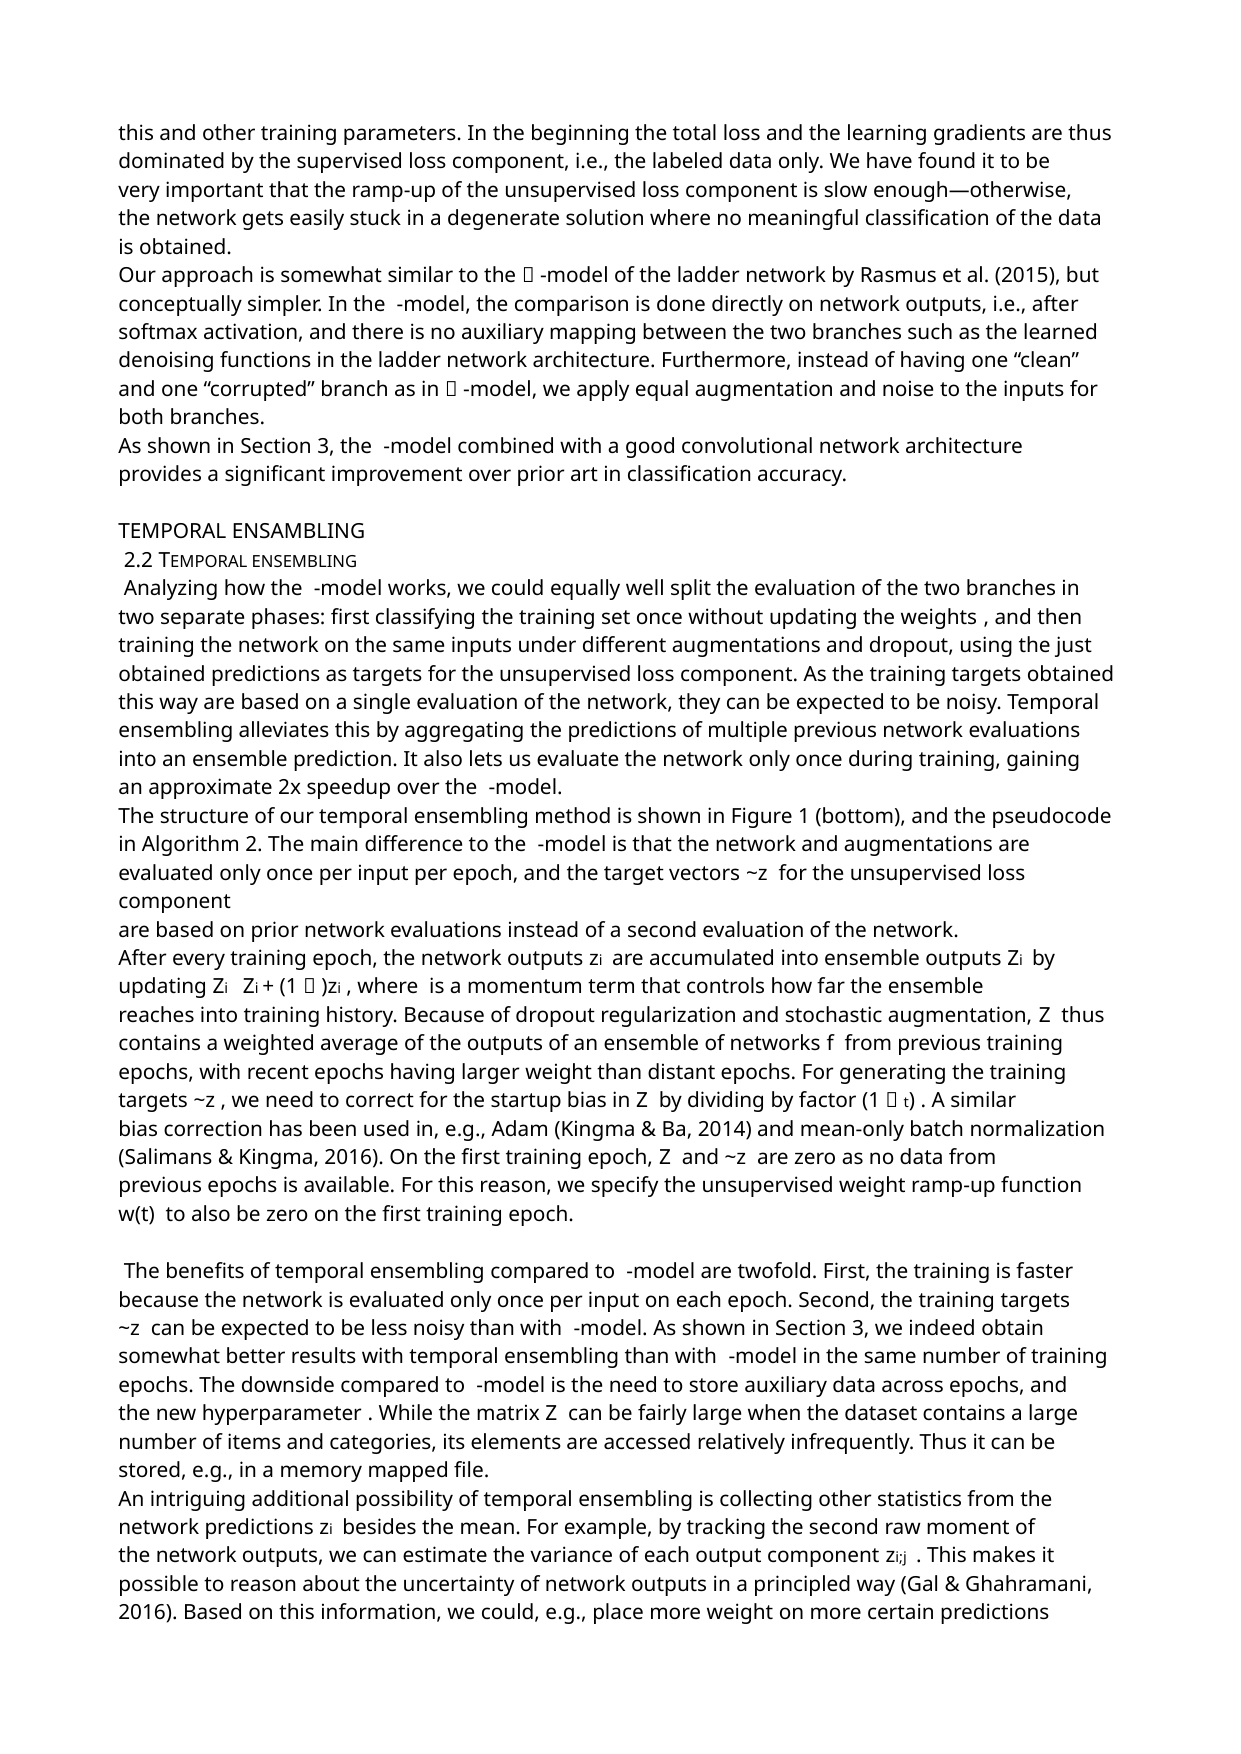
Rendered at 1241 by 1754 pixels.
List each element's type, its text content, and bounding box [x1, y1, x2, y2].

text previous epochs is available. For this reason, we specify the unsupervised weight ramp-up function [118, 1171, 1122, 1199]
text because the network is evaluated only once per input on each epoch. Second, the training targets [118, 1285, 1122, 1313]
text dominated by the supervised loss component, i.e., the labeled data only. We have found it to be [118, 147, 1122, 175]
text The benefits of temporal ensembling compared to -model are twofold. First, the training is faster [118, 1256, 1122, 1285]
text softmax activation, and there is no auxiliary mapping between the two branches such as the learned [118, 317, 1122, 346]
text The structure of our temporal ensembling method is shown in Figure 1 (bottom), and the pseudocode [118, 801, 1122, 829]
text an approximate 2x speedup over the -model. [118, 772, 1122, 801]
text number of items and categories, its elements are accessed relatively infrequently. Thus it can be [118, 1427, 1122, 1455]
text After every training epoch, the network outputs zi are accumulated into ensemble outputs Zi by [118, 943, 1122, 972]
text the network outputs, we can estimate the variance of each output component zi;j . This makes it [118, 1541, 1122, 1569]
text the network gets easily stuck in a degenerate solution where no meaningful classification of the data [118, 203, 1122, 232]
text reaches into training history. Because of dropout regularization and stochastic augmentation, Z thus [118, 1000, 1122, 1028]
text ~z can be expected to be less noisy than with -model. As shown in Section 3, we indeed obtain [118, 1313, 1122, 1342]
text this way are based on a single evaluation of the network, they can be expected to be noisy. Temporal [118, 687, 1122, 716]
text in Algorithm 2. The main difference to the -model is that the network and augmentations are [118, 829, 1122, 858]
text obtained predictions as targets for the unsupervised loss component. As the training targets obtained [118, 659, 1122, 687]
text network predictions zi besides the mean. For example, by tracking the second raw moment of [118, 1512, 1122, 1541]
text two separate phases: first classifying the training set once without updating the weights , and then [118, 602, 1122, 630]
text ensembling alleviates this by aggregating the predictions of multiple previous network evaluations [118, 716, 1122, 744]
text 2016). Based on this information, we could, e.g., place more weight on more certain predictions [118, 1597, 1122, 1626]
text 2.2 TEMPORAL ENSEMBLING [118, 545, 1122, 573]
text contains a weighted average of the outputs of an ensemble of networks f from previous training [118, 1028, 1122, 1057]
text (Salimans & Kingma, 2016). On the first training epoch, Z and ~z are zero as no data from [118, 1142, 1122, 1171]
text Our approach is somewhat similar to the 􀀀 -model of the ladder network by Rasmus et al. (2015), but [118, 260, 1122, 289]
text are based on prior network evaluations instead of a second evaluation of the network. [118, 915, 1122, 943]
text is obtained. [118, 232, 1122, 260]
text denoising functions in the ladder network architecture. Furthermore, instead of having one “clean” [118, 346, 1122, 374]
text this and other training parameters. In the beginning the total loss and the learning gradients are thus [118, 118, 1122, 147]
text updating Zi Zi + (1 􀀀 )zi , where is a momentum term that controls how far the ensemble [118, 972, 1122, 1000]
text As shown in Section 3, the -model combined with a good convolutional network architecture [118, 431, 1122, 459]
text both branches. [118, 402, 1122, 431]
text somewhat better results with temporal ensembling than with -model in the same number of training [118, 1342, 1122, 1370]
text the new hyperparameter . While the matrix Z can be fairly large when the dataset contains a large [118, 1398, 1122, 1427]
text into an ensemble prediction. It also lets us evaluate the network only once during training, gaining [118, 744, 1122, 772]
text evaluated only once per input per epoch, and the target vectors ~z for the unsupervised loss component [118, 858, 1122, 915]
text An intriguing additional possibility of temporal ensembling is collecting other statistics from the [118, 1484, 1122, 1512]
text Analyzing how the -model works, we could equally well split the evaluation of the two branches in [118, 573, 1122, 602]
text TEMPORAL ENSAMBLING [118, 517, 1122, 545]
text bias correction has been used in, e.g., Adam (Kingma & Ba, 2014) and mean-only batch normalization [118, 1114, 1122, 1142]
text training the network on the same inputs under different augmentations and dropout, using the just [118, 630, 1122, 659]
text conceptually simpler. In the -model, the comparison is done directly on network outputs, i.e., after [118, 289, 1122, 317]
text possible to reason about the uncertainty of network outputs in a principled way (Gal & Ghahramani, [118, 1569, 1122, 1597]
text provides a significant improvement over prior art in classification accuracy. [118, 459, 1122, 488]
text w(t) to also be zero on the first training epoch. [118, 1199, 1122, 1227]
text epochs. The downside compared to -model is the need to store auxiliary data across epochs, and [118, 1370, 1122, 1398]
text epochs, with recent epochs having larger weight than distant epochs. For generating the training [118, 1057, 1122, 1085]
text very important that the ramp-up of the unsupervised loss component is slow enough—otherwise, [118, 175, 1122, 203]
text targets ~z , we need to correct for the startup bias in Z by dividing by factor (1 􀀀 t) . A similar [118, 1085, 1122, 1114]
text stored, e.g., in a memory mapped file. [118, 1455, 1122, 1484]
text and one “corrupted” branch as in 􀀀 -model, we apply equal augmentation and noise to the inputs for [118, 374, 1122, 402]
